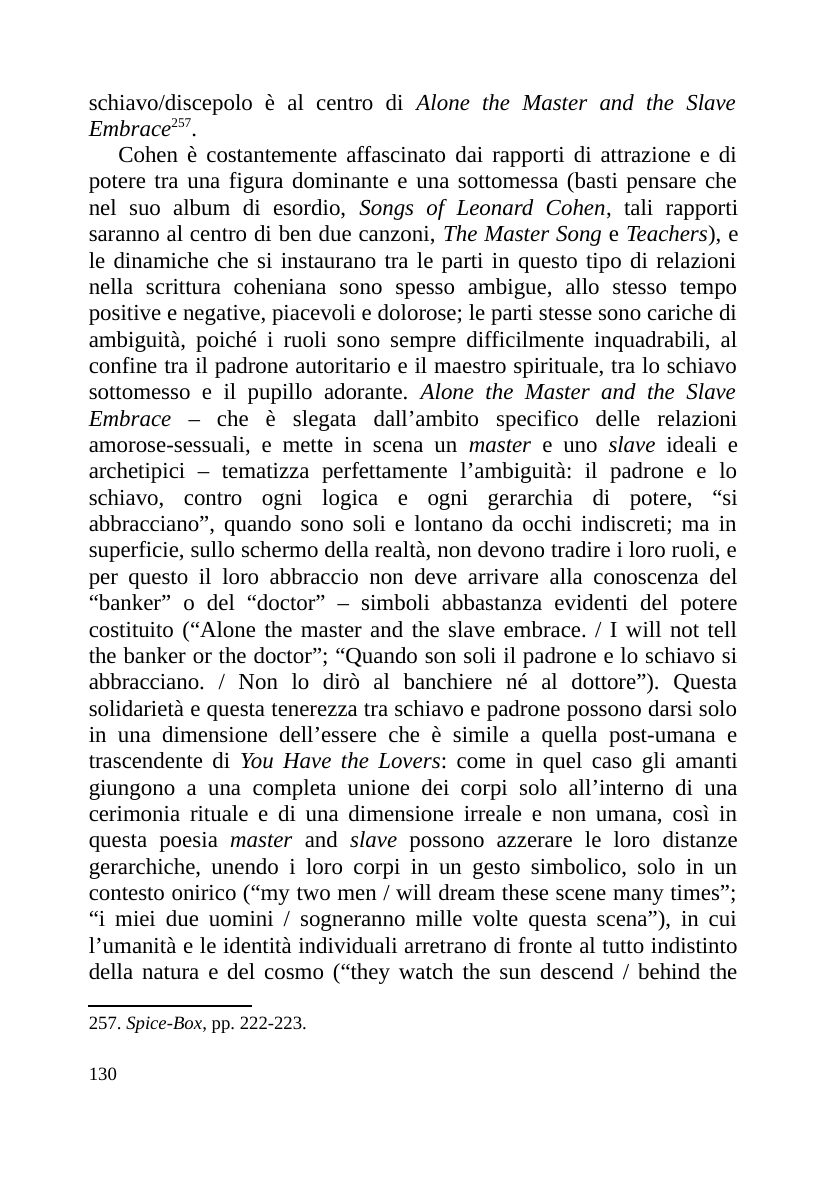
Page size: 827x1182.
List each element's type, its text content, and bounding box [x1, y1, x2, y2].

text Cohen è costantemente affascinato dai rapporti di attrazione e di potere tra una figura dominante e una sottomessa (basti pensare che nel suo album di esordio, Songs of Leonard Cohen, tali rapporti saranno al centro di ben due canzoni, The Master Song e Teachers), e le dinamiche che si instaurano tra le parti in questo tipo di relazioni nella scrittura coheniana sono spesso ambigue, allo stesso tempo positive e negative, piacevoli e dolorose; le parti stesse sono cariche di ambiguità, poiché i ruoli sono sempre difficilmente inquadrabili, al confine tra il padrone autoritario e il maestro spirituale, tra lo schiavo sottomesso e il pupillo adorante. Alone the Master and the Slave Embrace – che è slegata dall’ambito specifico delle relazioni amorose-sessuali, e mette in scena un master e uno slave ideali e archetipici – tematizza perfettamente l’ambiguità: il padrone e lo schiavo, contro ogni logica e ogni gerarchia di potere, “si abbracciano”, quando sono soli e lontano da occhi indiscreti; ma in superficie, sullo schermo della realtà, non devono tradire i loro ruoli, e per questo il loro abbraccio non deve arrivare alla conoscenza del “banker” o del “doctor” – simboli abbastanza evidenti del potere costituito (“Alone the master and the slave embrace. / I will not tell the banker or the doctor”; “Quando son soli il padrone e lo schiavo si abbracciano. / Non lo dirò al banchiere né al dottore”). Questa solidarietà e questa tenerezza tra schiavo e padrone possono darsi solo in una dimensione dell’essere che è simile a quella post-umana e trascendente di You Have the Lovers: come in quel caso gli amanti giungono a una completa unione dei corpi solo all’interno di una cerimonia rituale e di una dimensione irreale e non umana, così in questa poesia master and slave possono azzerare le loro distanze gerarchiche, unendo i loro corpi in un gesto simbolico, solo in un contesto onirico (“my two men / will dream these scene many times”; “i miei due uomini / sogneranno mille volte questa scena”), in cui l’umanità e le identità individuali arretrano di fronte al tutto indistinto della natura e del cosmo (“they watch the sun descend / behind the [88, 141, 738, 984]
text Spice-Box, pp. 222-223. [88, 1012, 738, 1034]
text schiavo/discepolo è al centro di Alone the Master and the Slave Embrace. [88, 88, 738, 141]
